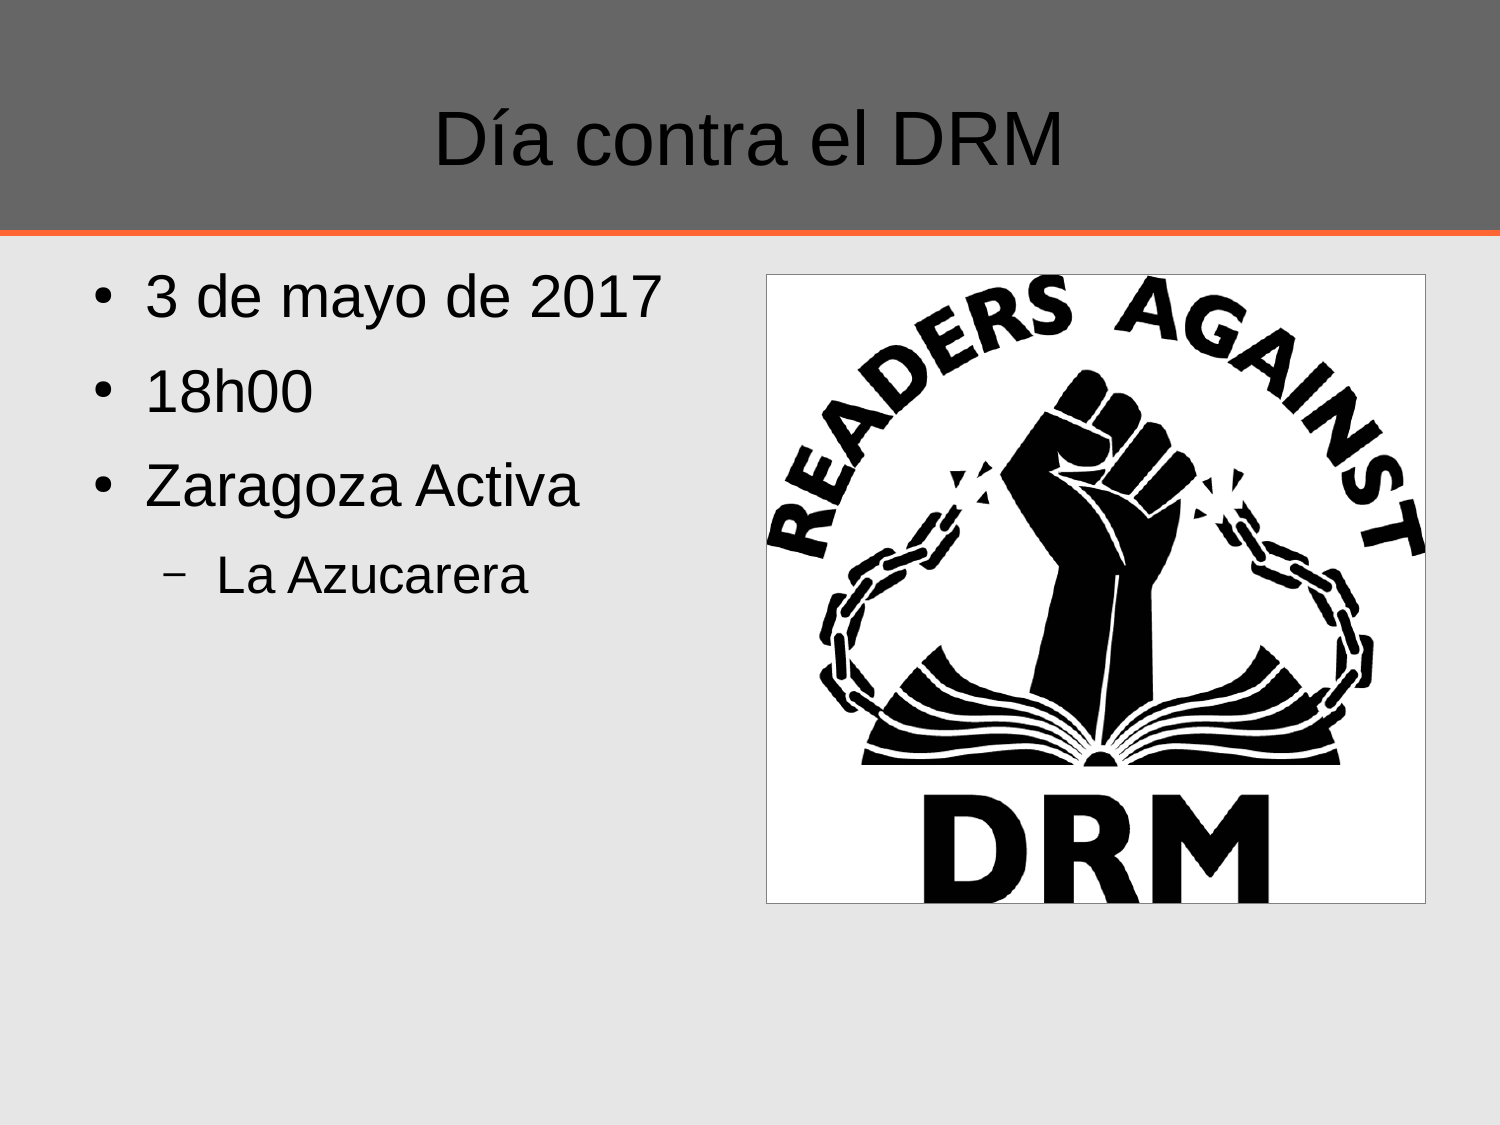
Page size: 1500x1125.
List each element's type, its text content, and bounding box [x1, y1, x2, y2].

list 3 de mayo de 2017 18h00 Zaragoza Activa La Azucarera [75, 263, 734, 916]
title Día contra el DRM [75, 44, 1425, 233]
picture [766, 274, 1426, 904]
